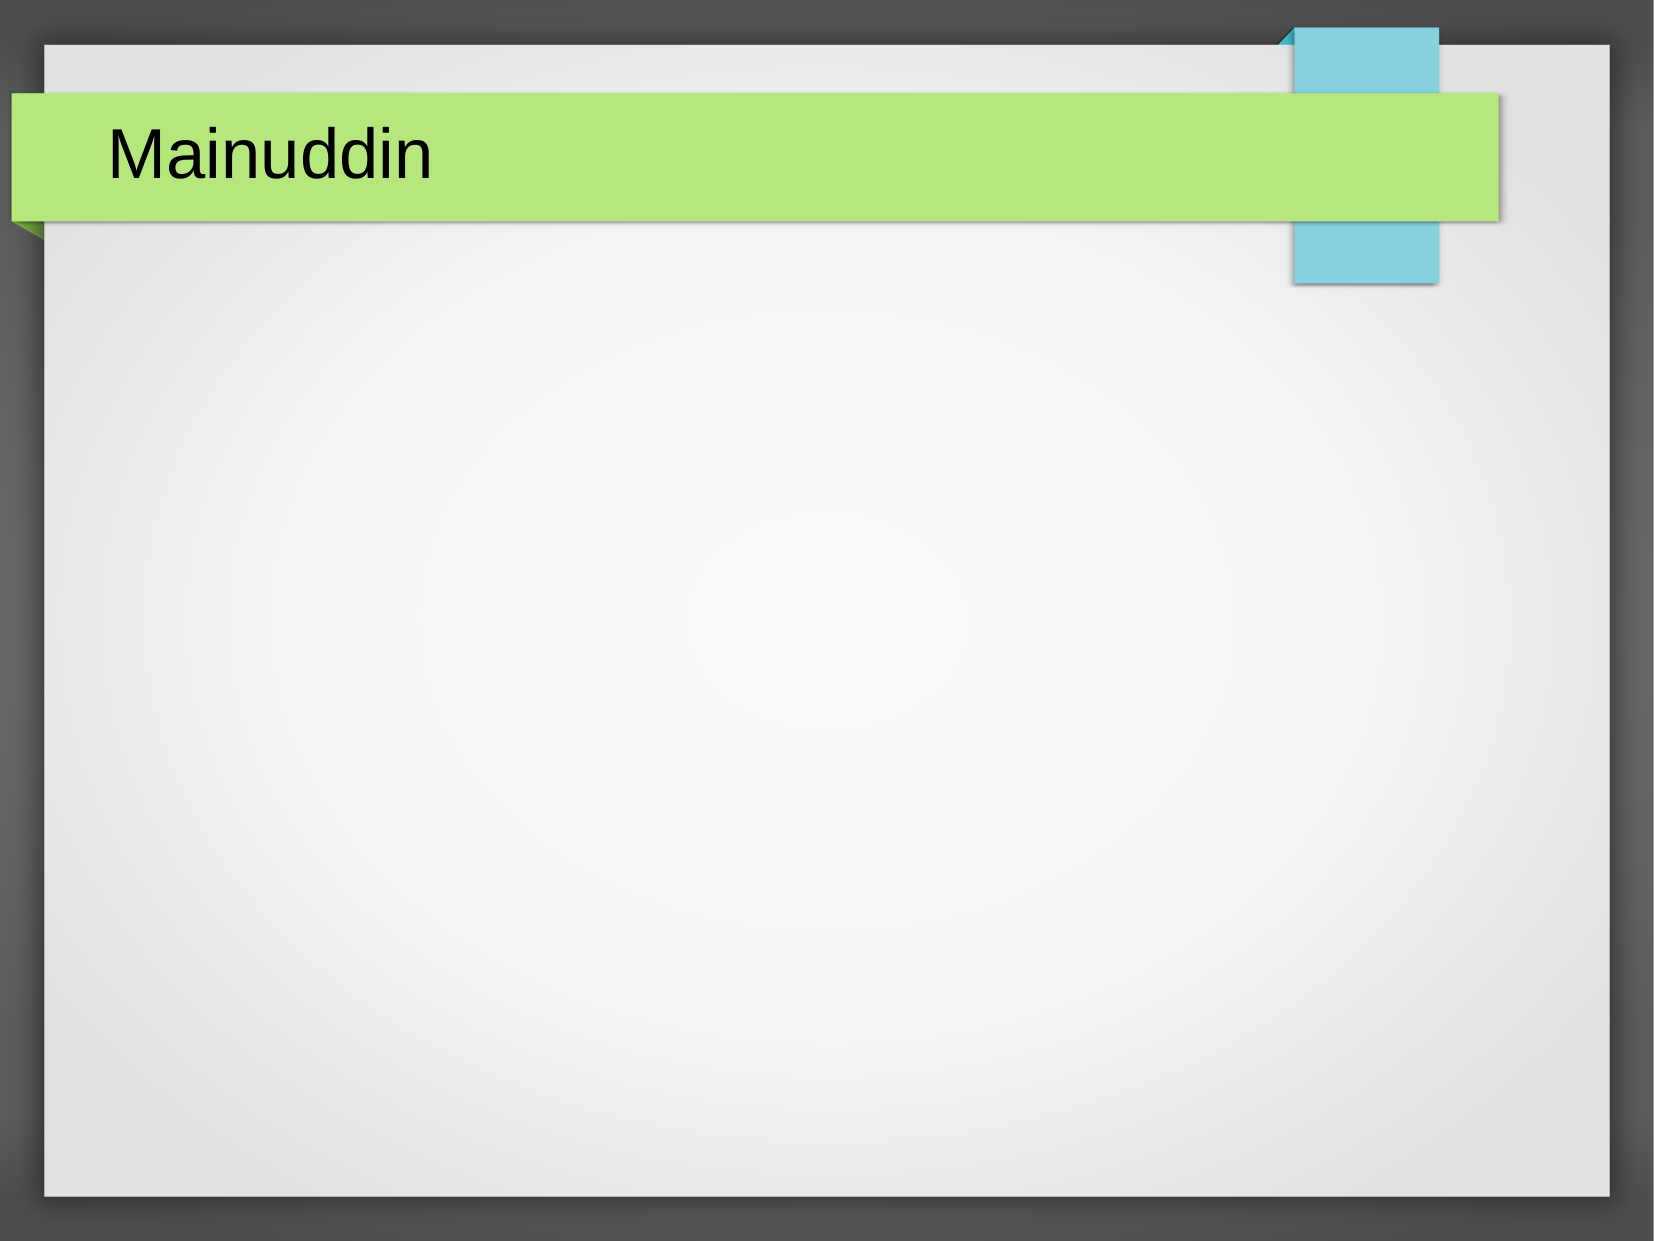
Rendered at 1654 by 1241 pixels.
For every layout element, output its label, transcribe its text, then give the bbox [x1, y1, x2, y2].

title Mainuddin [82, 94, 1264, 213]
picture [0, 0, 1654, 1241]
